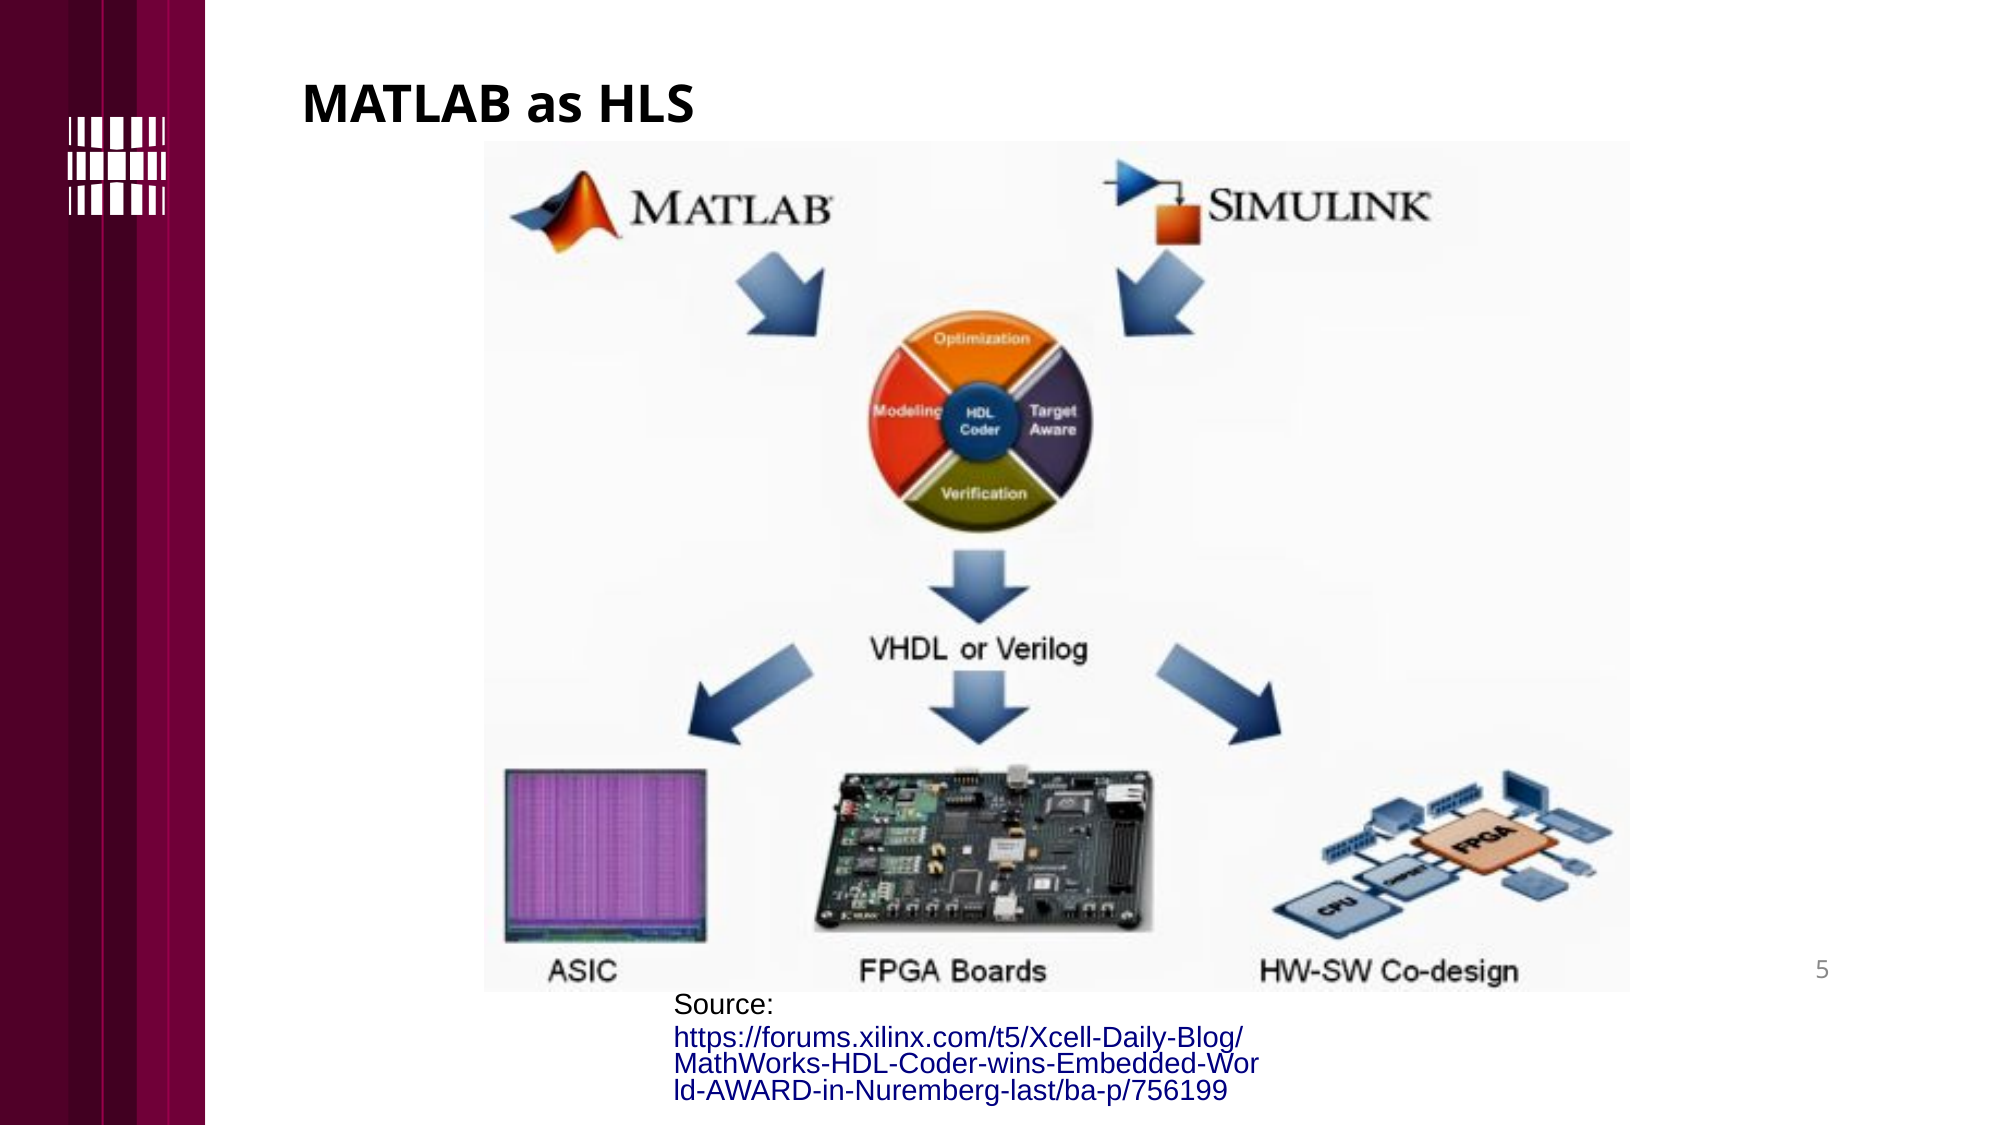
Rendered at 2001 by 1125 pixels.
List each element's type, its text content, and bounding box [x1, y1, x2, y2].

list MATLAB as HLS [301, 70, 1749, 210]
picture [484, 141, 1630, 992]
text_box Source: https://forums.xilinx.com/t5/Xcell-Daily-Blog/MathWorks-HDL-Coder-wins-Embedded-World-AWARD-in-Nuremberg-last/ba-p/756199 [658, 980, 1276, 1122]
